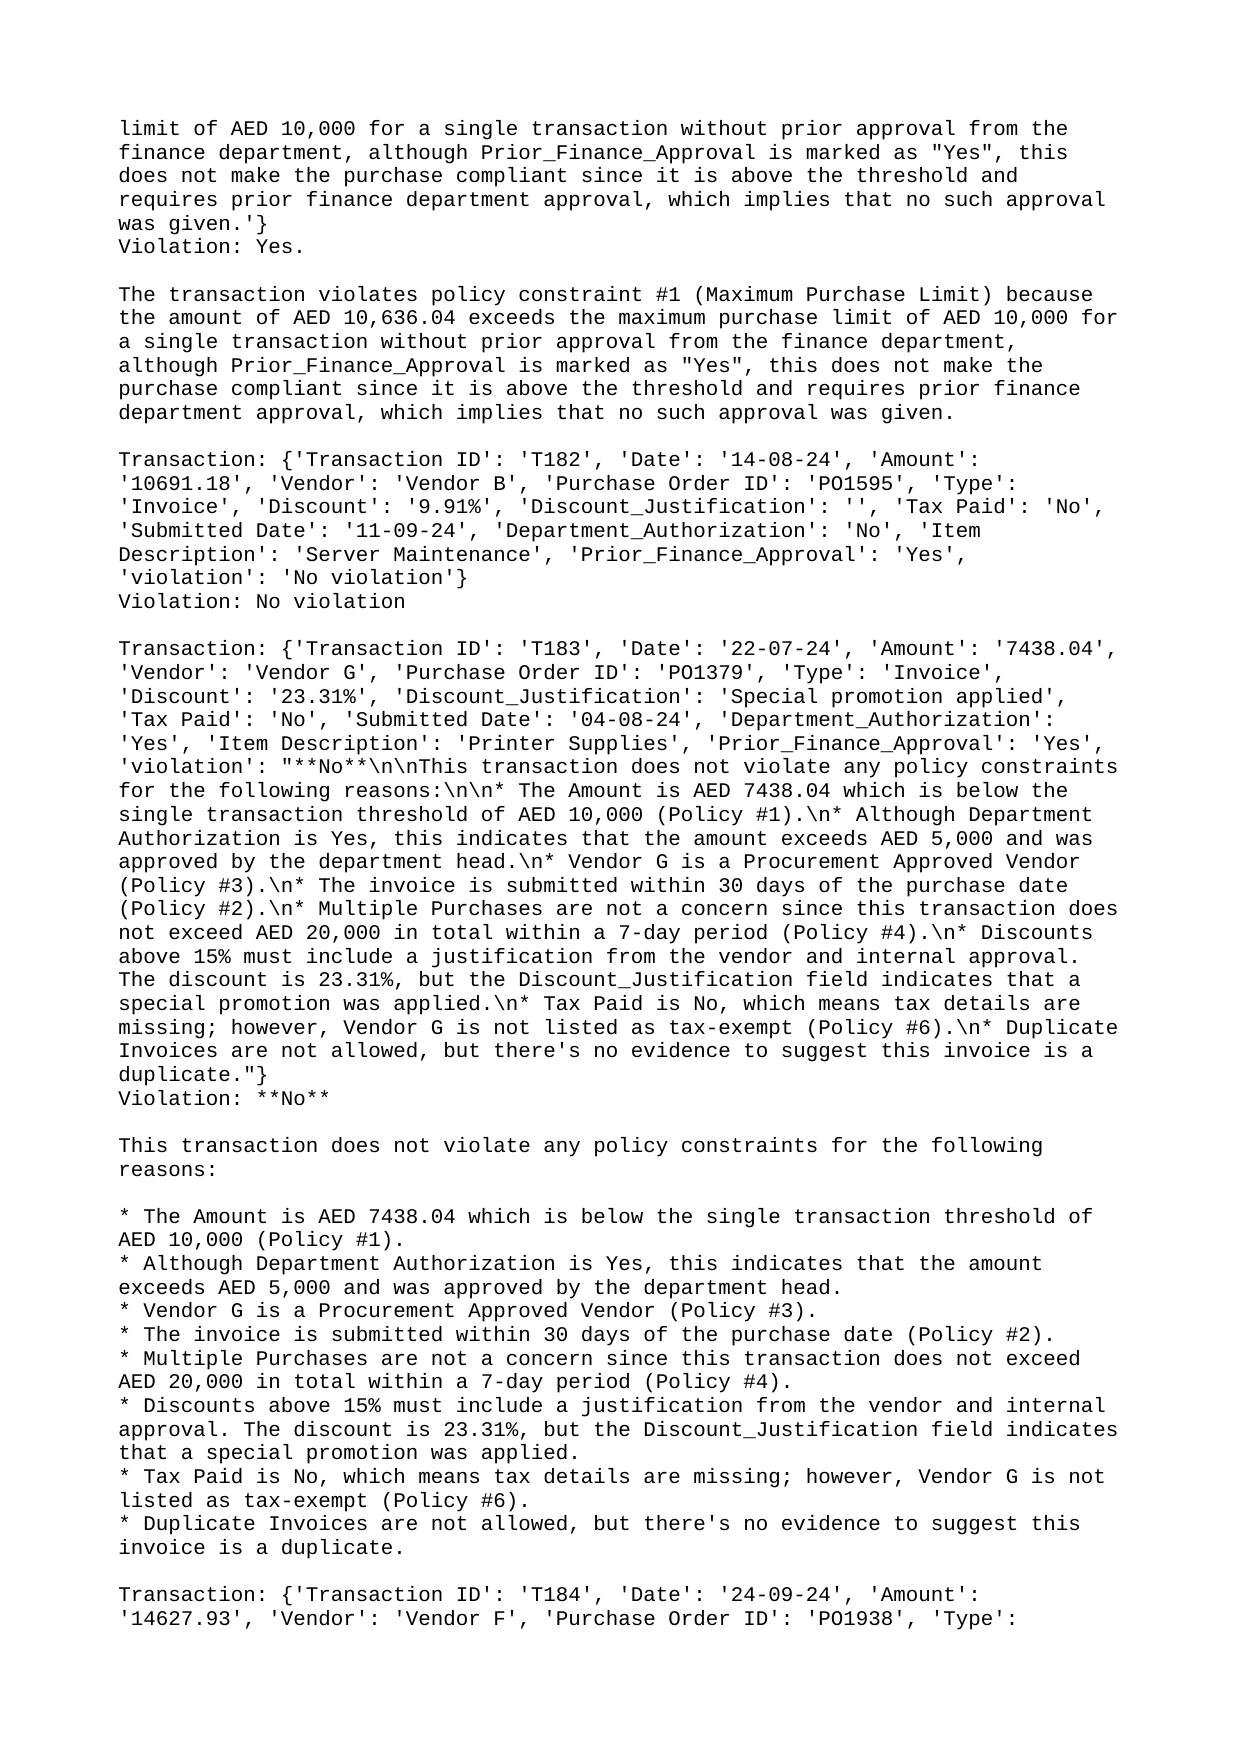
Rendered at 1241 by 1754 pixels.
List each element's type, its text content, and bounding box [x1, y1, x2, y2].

text * Although Department Authorization is Yes, this indicates that the amount exceeds AED 5,000 and was approved by the department head. [118, 1253, 1122, 1300]
text Violation: No violation [118, 591, 1122, 615]
text Transaction: {'Transaction ID': 'T184', 'Date': '24-09-24', 'Amount': '14627.93', 'Vendor': 'Vendor F', 'Purchase Order ID': 'PO1938', 'Type': [118, 1584, 1122, 1631]
text Violation: Yes. [118, 236, 1122, 260]
text * The invoice is submitted within 30 days of the purchase date (Policy #2). [118, 1324, 1122, 1348]
text Transaction: {'Transaction ID': 'T183', 'Date': '22-07-24', 'Amount': '7438.04', 'Vendor': 'Vendor G', 'Purchase Order ID': 'PO1379', 'Type': 'Invoice', 'Discount': '23.31%', 'Discount_Justification': 'Special promotion applied', 'Tax Paid': 'No', 'Submitted Date': '04-08-24', 'Department_Authorization': 'Yes', 'Item Description': 'Printer Supplies', 'Prior_Finance_Approval': 'Yes', 'violation': "**No**\n\nThis transaction does not violate any policy constraints for the following reasons:\n\n* The Amount is AED 7438.04 which is below the single transaction threshold of AED 10,000 (Policy #1).\n* Although Department Authorization is Yes, this indicates that the amount exceeds AED 5,000 and was approved by the department head.\n* Vendor G is a Procurement Approved Vendor (Policy #3).\n* The invoice is submitted within 30 days of the purchase date (Policy #2).\n* Multiple Purchases are not a concern since this transaction does not exceed AED 20,000 in total within a 7-day period (Policy #4).\n* Discounts above 15% must include a justification from the vendor and internal approval. The discount is 23.31%, but the Discount_Justification field indicates that a special promotion was applied.\n* Tax Paid is No, which means tax details are missing; however, Vendor G is not listed as tax-exempt (Policy #6).\n* Duplicate Invoices are not allowed, but there's no evidence to suggest this invoice is a duplicate."} [118, 638, 1122, 1088]
text * Discounts above 15% must include a justification from the vendor and internal approval. The discount is 23.31%, but the Discount_Justification field indicates that a special promotion was applied. [118, 1395, 1122, 1466]
text * Vendor G is a Procurement Approved Vendor (Policy #3). [118, 1300, 1122, 1324]
text Violation: **No** [118, 1088, 1122, 1111]
text Transaction: {'Transaction ID': 'T182', 'Date': '14-08-24', 'Amount': '10691.18', 'Vendor': 'Vendor B', 'Purchase Order ID': 'PO1595', 'Type': 'Invoice', 'Discount': '9.91%', 'Discount_Justification': '', 'Tax Paid': 'No', 'Submitted Date': '11-09-24', 'Department_Authorization': 'No', 'Item Description': 'Server Maintenance', 'Prior_Finance_Approval': 'Yes', 'violation': 'No violation'} [118, 449, 1122, 591]
text This transaction does not violate any policy constraints for the following reasons: [118, 1135, 1122, 1182]
text limit of AED 10,000 for a single transaction without prior approval from the finance department, although Prior_Finance_Approval is marked as "Yes", this does not make the purchase compliant since it is above the threshold and requires prior finance department approval, which implies that no such approval was given.'} [118, 118, 1122, 236]
text * The Amount is AED 7438.04 which is below the single transaction threshold of AED 10,000 (Policy #1). [118, 1206, 1122, 1253]
text The transaction violates policy constraint #1 (Maximum Purchase Limit) because the amount of AED 10,636.04 exceeds the maximum purchase limit of AED 10,000 for a single transaction without prior approval from the finance department, although Prior_Finance_Approval is marked as "Yes", this does not make the purchase compliant since it is above the threshold and requires prior finance department approval, which implies that no such approval was given. [118, 284, 1122, 426]
text * Multiple Purchases are not a concern since this transaction does not exceed AED 20,000 in total within a 7-day period (Policy #4). [118, 1348, 1122, 1395]
text * Duplicate Invoices are not allowed, but there's no evidence to suggest this invoice is a duplicate. [118, 1513, 1122, 1561]
text * Tax Paid is No, which means tax details are missing; however, Vendor G is not listed as tax-exempt (Policy #6). [118, 1466, 1122, 1513]
